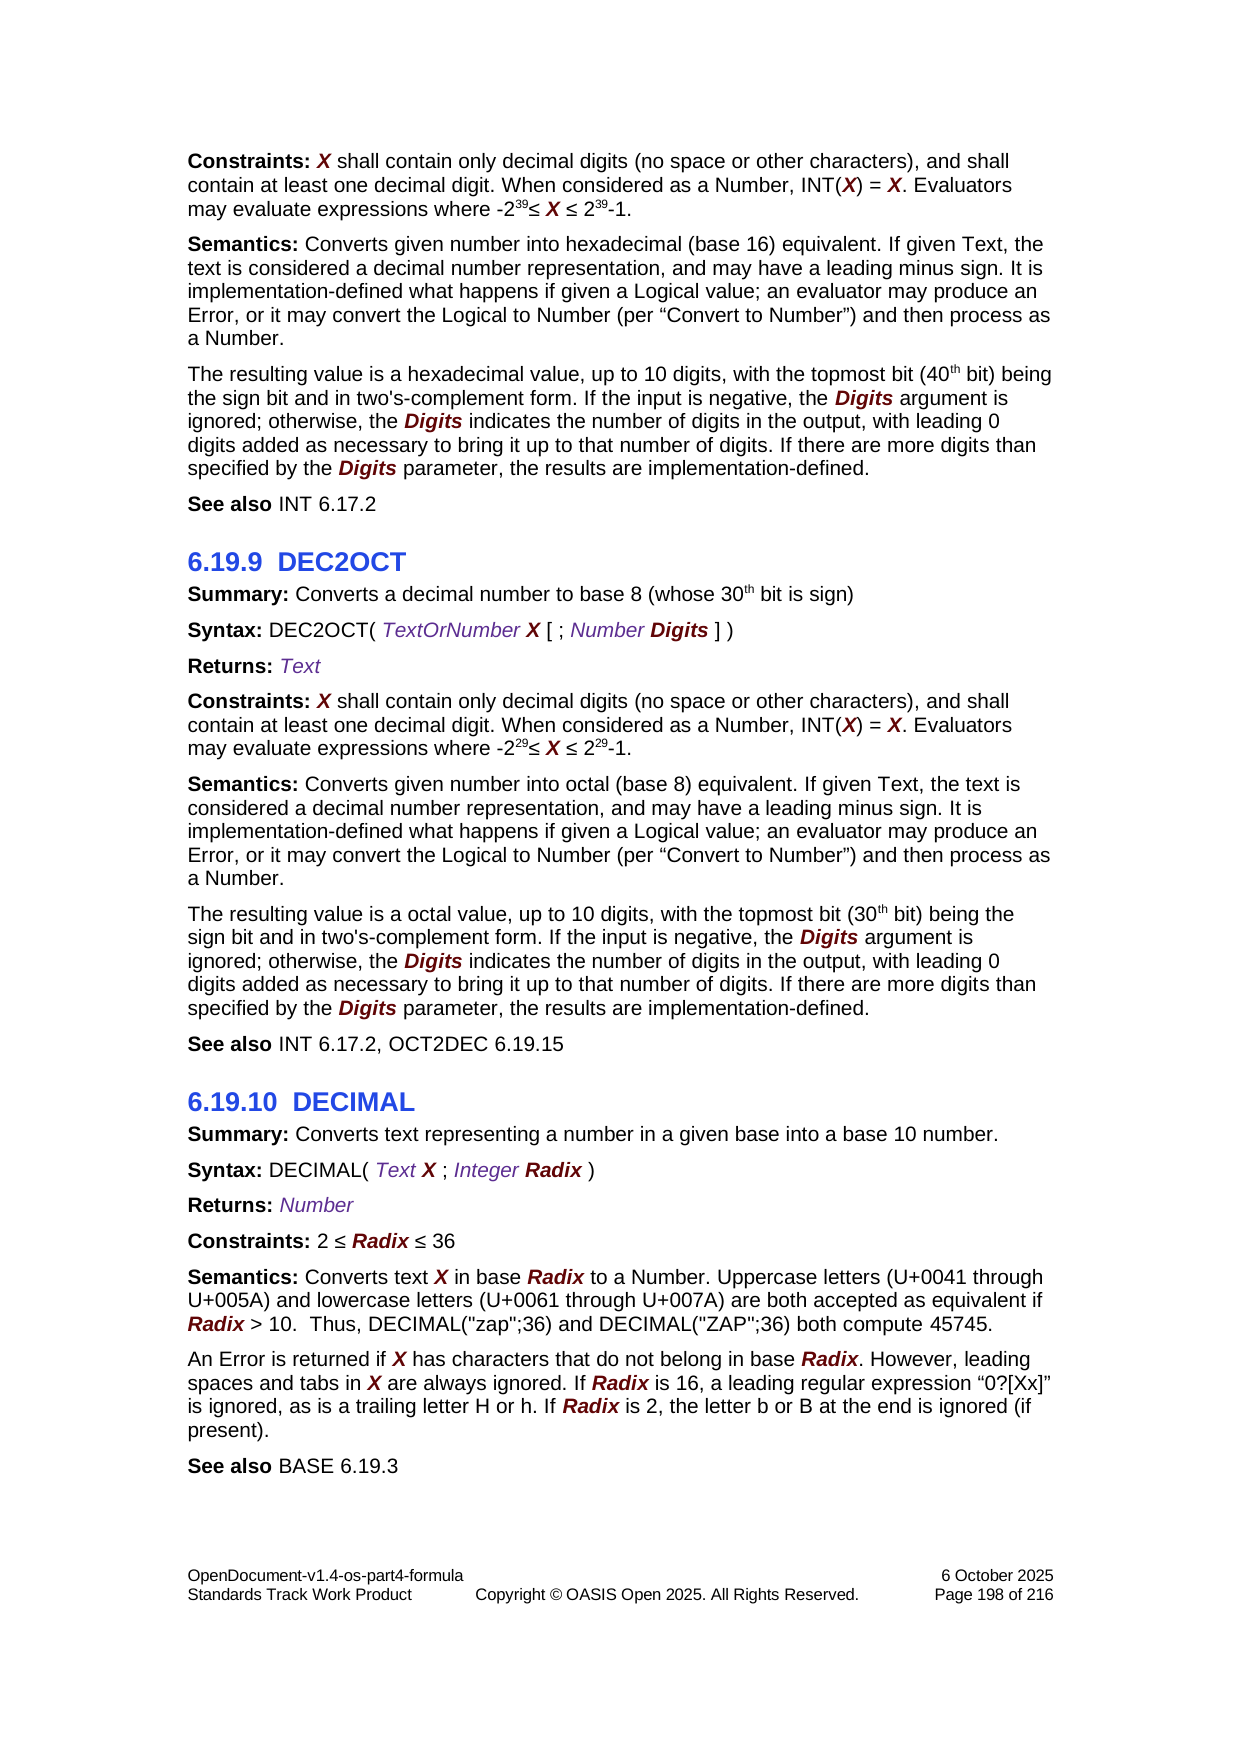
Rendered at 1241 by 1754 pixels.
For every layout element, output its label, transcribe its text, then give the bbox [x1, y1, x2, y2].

subtitle DECIMAL [187, 1087, 1053, 1117]
text Semantics: Converts given number into hexadecimal (base 16) equivalent. If given Text, the text is considered a decimal number representation, and may have a leading minus sign. It is implementation-defined what happens if given a Logical value; an evaluator may produce an Error, or it may convert the Logical to Number (per “Convert to Number”) and then process as a Number. [187, 233, 1053, 350]
text Constraints: X shall contain only decimal digits (no space or other characters), and shall contain at least one decimal digit. When considered as a Number, INT(X) = X. Evaluators may evaluate expressions where -229≤ X ≤ 229-1. [187, 690, 1053, 760]
text The resulting value is a hexadecimal value, up to 10 digits, with the topmost bit (40th bit) being the sign bit and in two's-complement form. If the input is negative, the Digits argument is ignored; otherwise, the Digits indicates the number of digits in the output, with leading 0 digits added as necessary to bring it up to that number of digits. If there are more digits than specified by the Digits parameter, the results are implementation-defined. [187, 362, 1053, 480]
text Semantics: Converts given number into octal (base 8) equivalent. If given Text, the text is considered a decimal number representation, and may have a leading minus sign. It is implementation-defined what happens if given a Logical value; an evaluator may produce an Error, or it may convert the Logical to Number (per “Convert to Number”) and then process as a Number. [187, 772, 1053, 890]
text See also INT 6.17.2 [187, 492, 1053, 516]
text Returns: Number [187, 1194, 1053, 1217]
text An Error is returned if X has characters that do not belong in base Radix. However, leading spaces and tabs in X are always ignored. If Radix is 16, a leading regular expression “0?[Xx]” is ignored, as is a trailing letter H or h. If Radix is 2, the letter b or B at the end is ignored (if present). [187, 1348, 1053, 1442]
text Semantics: Converts text X in base Radix to a Number. Uppercase letters (U+0041 through U+005A) and lowercase letters (U+0061 through U+007A) are both accepted as equivalent if Radix > 10. Thus, DECIMAL("zap";36) and DECIMAL("ZAP";36) both compute 45745. [187, 1265, 1053, 1336]
text Summary: Converts a decimal number to base 8 (whose 30th bit is sign) [187, 583, 1053, 606]
text Constraints: X shall contain only decimal digits (no space or other characters), and shall contain at least one decimal digit. When considered as a Number, INT(X) = X. Evaluators may evaluate expressions where -239≤ X ≤ 239-1. [187, 150, 1053, 221]
subtitle DEC2OCT [187, 547, 1053, 577]
text Returns: Text [187, 654, 1053, 678]
text Syntax: DECIMAL( Text X ; Integer Radix ) [187, 1158, 1053, 1182]
text Constraints: 2 ≤ Radix ≤ 36 [187, 1229, 1053, 1253]
text See also INT 6.17.2, OCT2DEC 6.19.15 [187, 1032, 1053, 1056]
text See also BASE 6.19.3 [187, 1454, 1053, 1478]
text Syntax: DEC2OCT( TextOrNumber X [ ; Number Digits ] ) [187, 618, 1053, 642]
text Summary: Converts text representing a number in a given base into a base 10 number. [187, 1123, 1053, 1146]
text The resulting value is a octal value, up to 10 digits, with the topmost bit (30th bit) being the sign bit and in two's-complement form. If the input is negative, the Digits argument is ignored; otherwise, the Digits indicates the number of digits in the output, with leading 0 digits added as necessary to bring it up to that number of digits. If there are more digits than specified by the Digits parameter, the results are implementation-defined. [187, 902, 1053, 1020]
